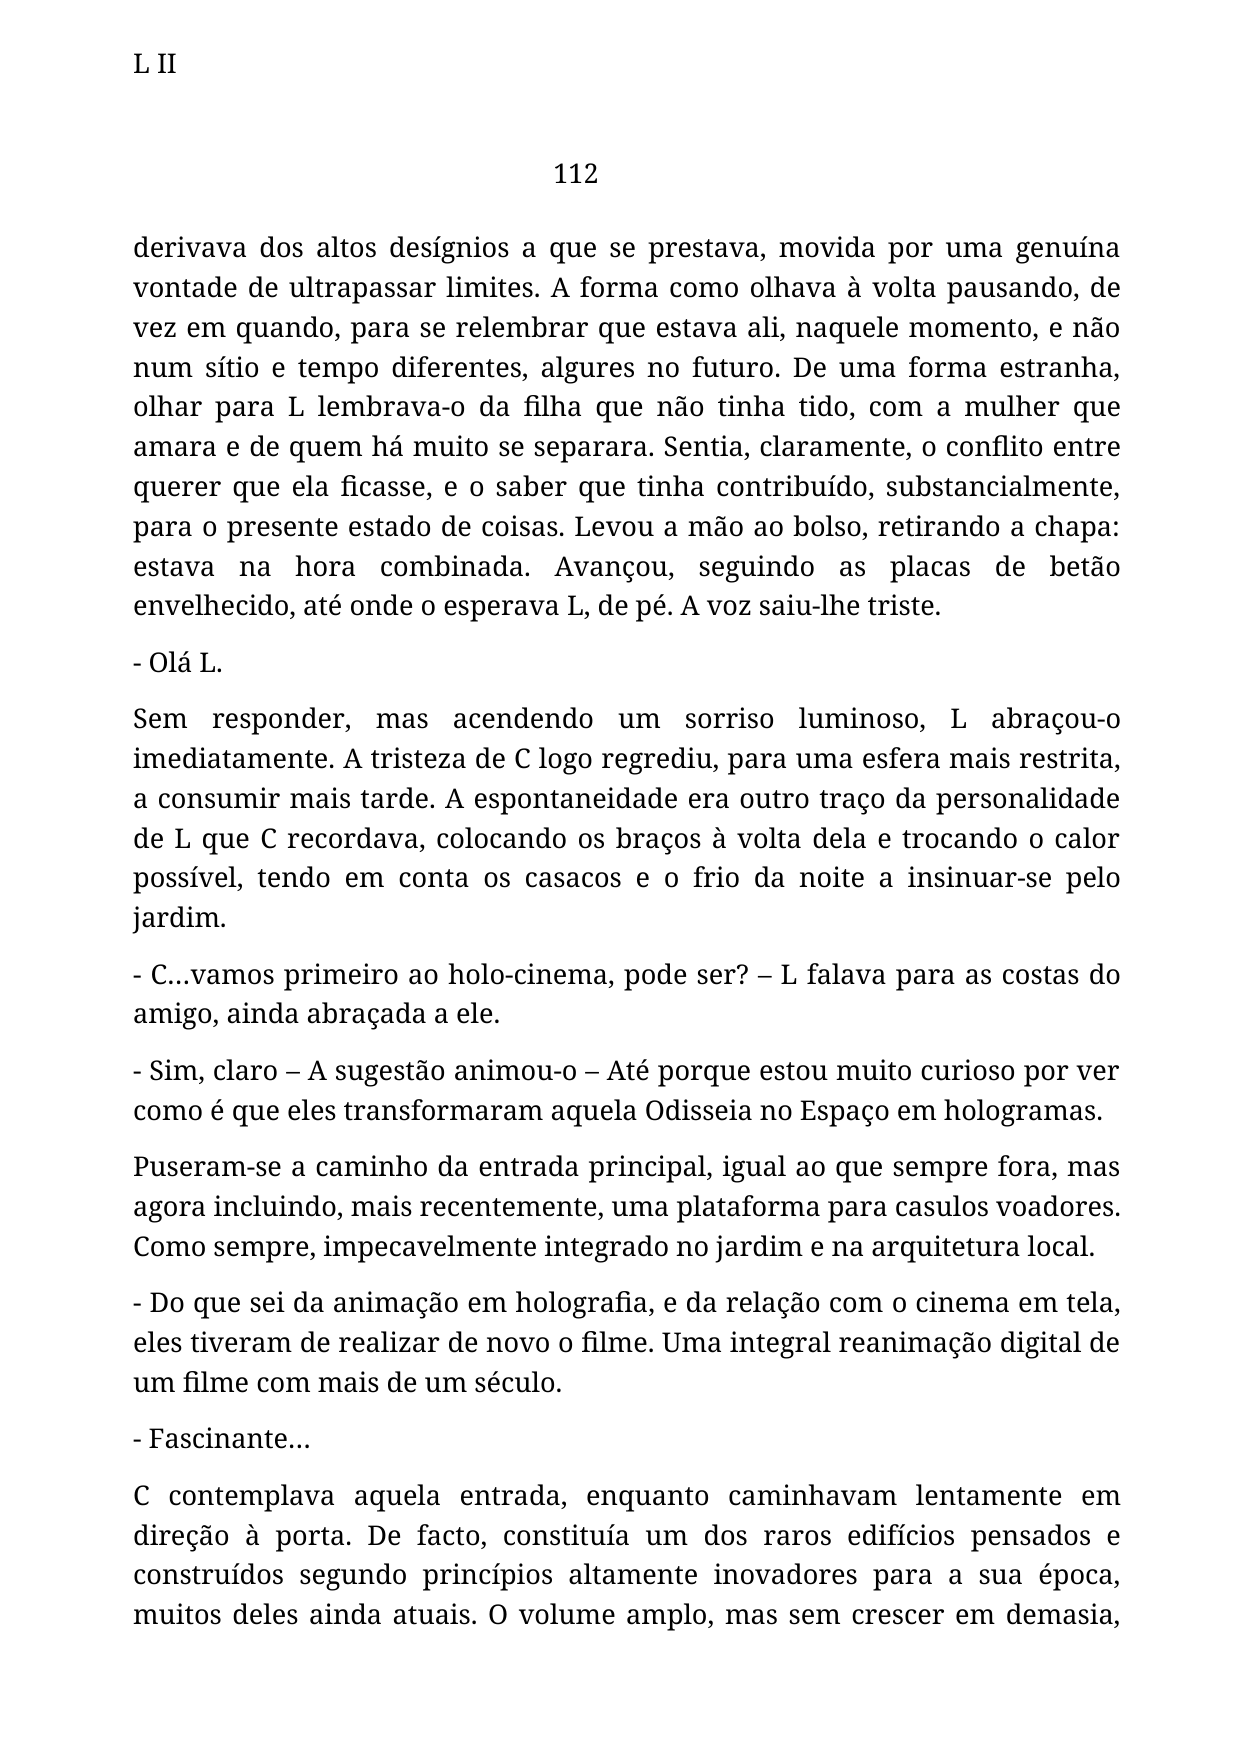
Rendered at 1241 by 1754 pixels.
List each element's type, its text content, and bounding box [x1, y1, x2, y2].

text - Do que sei da animação em holografia, e da relação com o cinema em tela, eles tiveram de realizar de novo o filme. Uma integral reanimação digital de um filme com mais de um século. [133, 1284, 1122, 1400]
text Puseram-se a caminho da entrada principal, igual ao que sempre fora, mas agora incluindo, mais recentemente, uma plataforma para casulos voadores. Como sempre, impecavelmente integrado no jardim e na arquitetura local. [133, 1148, 1122, 1264]
text C contemplava aquela entrada, enquanto caminhavam lentamente em direção à porta. De facto, constituía um dos raros edifícios pensados e construídos segundo princípios altamente inovadores para a sua época, muitos deles ainda atuais. O volume amplo, mas sem crescer em demasia, [133, 1476, 1122, 1632]
text - C…vamos primeiro ao holo-cinema, pode ser? – L falava para as costas do amigo, ainda abraçada a ele. [133, 955, 1122, 1032]
text Sem responder, mas acendendo um sorriso luminoso, L abraçou-o imediatamente. A tristeza de C logo regrediu, para uma esfera mais restrita, a consumir mais tarde. A espontaneidade era outro traço da personalidade de L que C recordava, colocando os braços à volta dela e trocando o calor possível, tendo em conta os casacos e o frio da noite a insinuar-se pelo jardim. [133, 700, 1122, 936]
text - Olá L. [133, 643, 1122, 680]
text - Sim, claro – A sugestão animou-o – Até porque estou muito curioso por ver como é que eles transformaram aquela Odisseia no Espaço em hologramas. [133, 1051, 1122, 1128]
text - Fascinante… [133, 1420, 1122, 1457]
text derivava dos altos desígnios a que se prestava, movida por uma genuína vontade de ultrapassar limites. A forma como olhava à volta pausando, de vez em quando, para se relembrar que estava ali, naquele momento, e não num sítio e tempo diferentes, algures no futuro. De uma forma estranha, olhar para L lembrava-o da filha que não tinha tido, com a mulher que amara e de quem há muito se separara. Sentia, claramente, o conflito entre querer que ela ficasse, e o saber que tinha contribuído, substancialmente, para o presente estado de coisas. Levou a mão ao bolso, retirando a chapa: estava na hora combinada. Avançou, seguindo as placas de betão envelhecido, até onde o esperava L, de pé. A voz saiu-lhe triste. [133, 229, 1122, 624]
